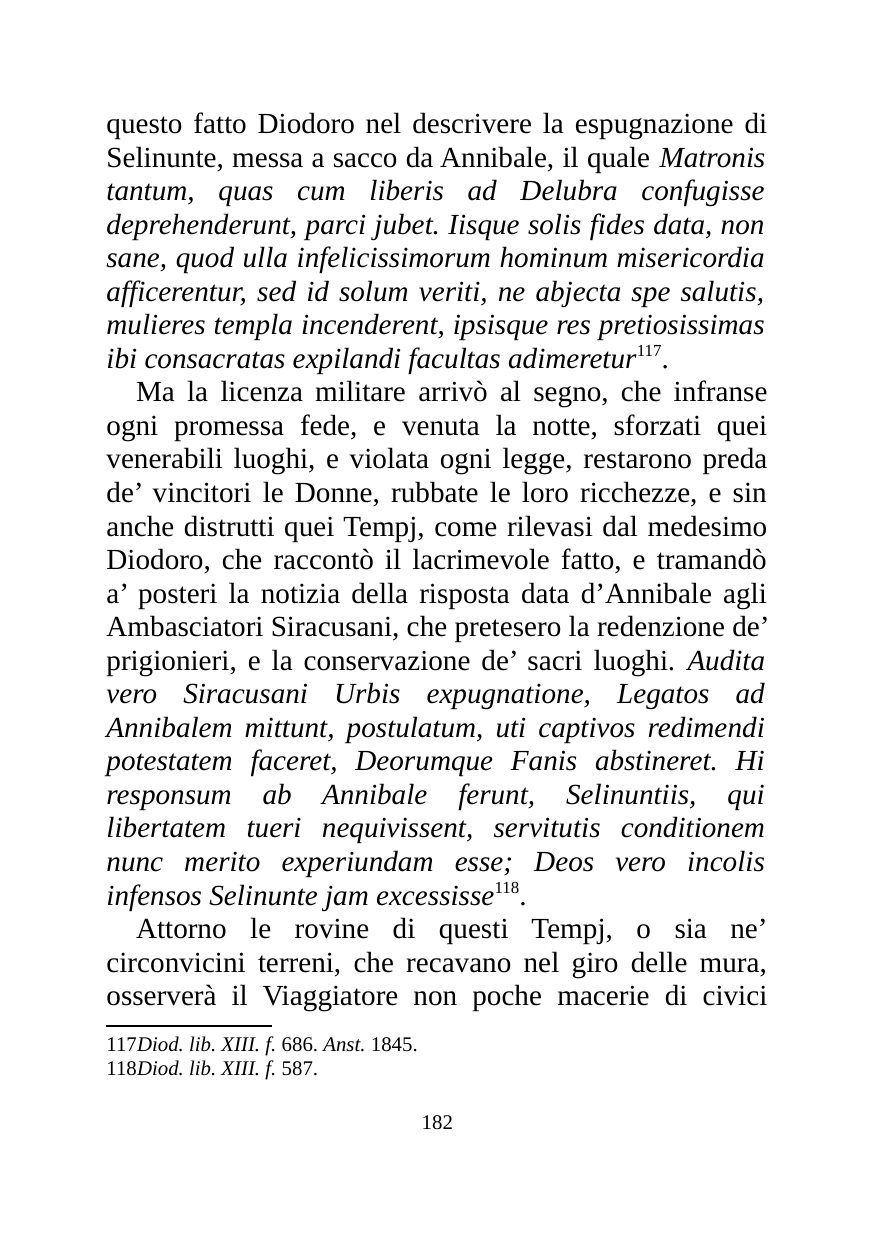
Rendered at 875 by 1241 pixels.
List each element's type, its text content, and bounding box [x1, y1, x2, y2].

text Ma la licenza militare arrivò al segno, che infranse ogni promessa fede, e venuta la notte, sforzati quei venerabili luoghi, e violata ogni legge, restarono preda de’ vincitori le Donne, rubbate le loro ricchezze, e sin anche distrutti quei Tempj, come rilevasi dal medesimo Diodoro, che raccontò il lacrimevole fatto, e tramandò a’ posteri la notizia della risposta data d’Annibale agli Ambasciatori Siracusani, che pretesero la redenzione de’ prigionieri, e la conservazione de’ sacri luoghi. Audita vero Siracusani Urbis expugnatione, Legatos ad Annibalem mittunt, postulatum, uti captivos redimendi potestatem faceret, Deorumque Fanis abstineret. Hi responsum ab Annibale ferunt, Selinuntiis, qui libertatem tueri nequivissent, servitutis conditionem nunc merito experiundam esse; Deos vero incolis infensos Selinunte jam excessisse. [106, 374, 768, 911]
text Diod. lib. XIII. f. 686. Anst. 1845. [106, 1032, 768, 1056]
text questo fatto Diodoro nel descrivere la espugnazione di Selinunte, messa a sacco da Annibale, il quale Matronis tantum, quas cum liberis ad Delubra confugisse deprehenderunt, parci jubet. Iisque solis fides data, non sane, quod ulla infelicissimorum hominum misericordia afficerentur, sed id solum veriti, ne abjecta spe salutis, mulieres templa incenderent, ipsisque res pretiosissimas ibi consacratas expilandi facultas adimeretur. [106, 106, 768, 374]
text Attorno le rovine di questi Tempj, o sia ne’ circonvicini terreni, che recavano nel giro delle mura, osserverà il Viaggiatore non poche macerie di civici [106, 911, 768, 1012]
text Diod. lib. XIII. f. 587. [106, 1056, 768, 1080]
